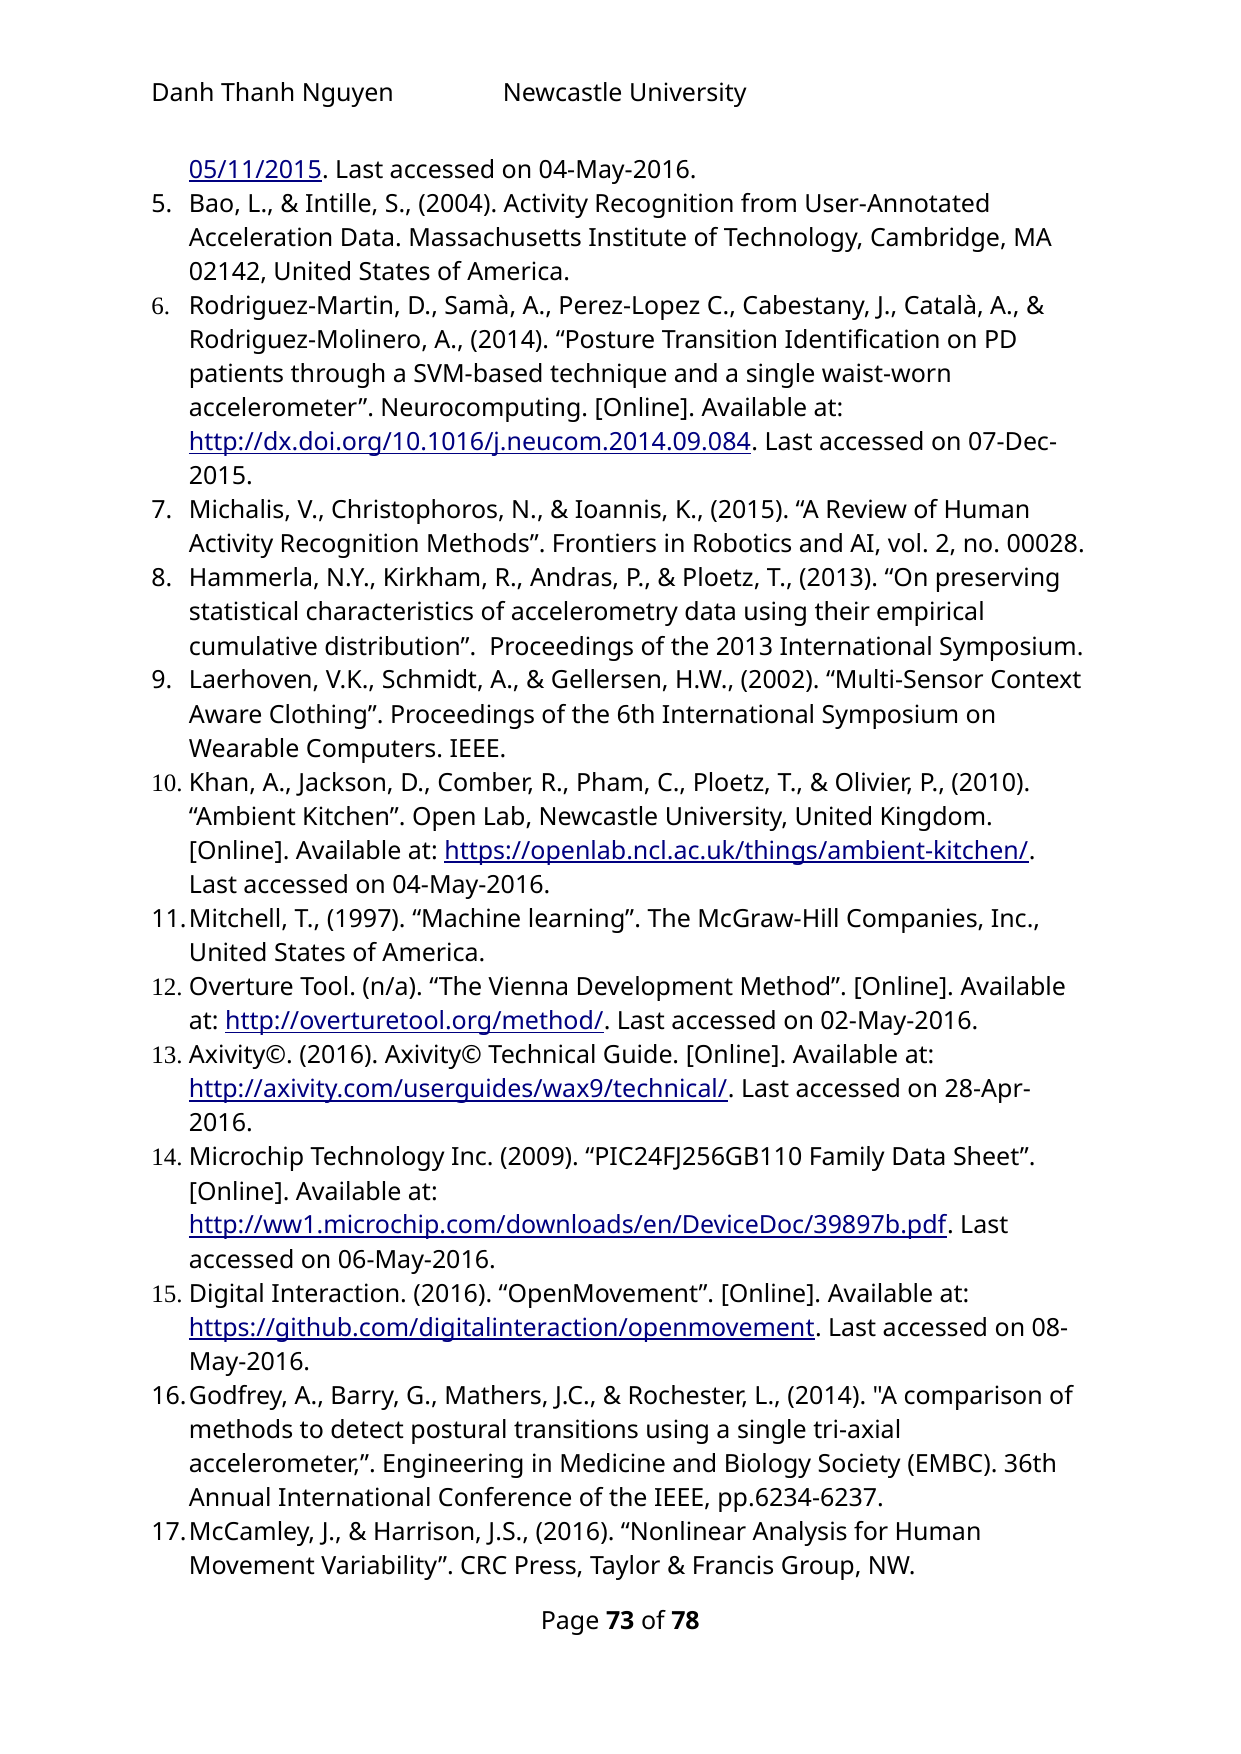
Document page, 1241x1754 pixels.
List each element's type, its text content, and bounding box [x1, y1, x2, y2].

list Microchip Technology Inc. (2009). “PIC24FJ256GB110 Family Data Sheet”. [Online]. Available at: http://ww1.microchip.com/downloads/en/DeviceDoc/39897b.pdf. Last accessed on 06-May-2016. [151, 1139, 1089, 1275]
list Digital Interaction. (2016). “OpenMovement”. [Online]. Available at: https://github.com/digitalinteraction/openmovement. Last accessed on 08-May-2016. [151, 1275, 1089, 1377]
list Michalis, V., Christophoros, N., & Ioannis, K., (2015). “A Review of Human Activity Recognition Methods”. Frontiers in Robotics and AI, vol. 2, no. 00028. [151, 492, 1089, 560]
list Hammerla, N.Y., Kirkham, R., Andras, P., & Ploetz, T., (2013). “On preserving statistical characteristics of accelerometry data using their empirical cumulative distribution”. Proceedings of the 2013 International Symposium. [151, 560, 1089, 662]
list Rodriguez-Martin, D., Samà, A., Perez-Lopez C., Cabestany, J., Català, A., & Rodriguez-Molinero, A., (2014). “Posture Transition Identification on PD patients through a SVM-based technique and a single waist-worn accelerometer”. Neurocomputing. [Online]. Available at: http://dx.doi.org/10.1016/j.neucom.2014.09.084. Last accessed on 07-Dec-2015. [151, 287, 1089, 492]
list Axivity©. (2016). Axivity© Technical Guide. [Online]. Available at: http://axivity.com/userguides/wax9/technical/. Last accessed on 28-Apr-2016. [151, 1037, 1089, 1139]
list Bao, L., & Intille, S., (2004). Activity Recognition from User-Annotated Acceleration Data. Massachusetts Institute of Technology, Cambridge, MA 02142, United States of America. [151, 185, 1089, 287]
list Laerhoven, V.K., Schmidt, A., & Gellersen, H.W., (2002). “Multi-Sensor Context Aware Clothing”. Proceedings of the 6th International Symposium on Wearable Computers. IEEE. [151, 662, 1089, 764]
list Overture Tool. (n/a). “The Vienna Development Method”. [Online]. Available at: http://overturetool.org/method/. Last accessed on 02-May-2016. [151, 969, 1089, 1037]
list McCamley, J., & Harrison, J.S., (2016). “Nonlinear Analysis for Human Movement Variability”. CRC Press, Taylor & Francis Group, NW. [151, 1514, 1089, 1582]
list 05/11/2015. Last accessed on 04-May-2016. [151, 151, 1089, 185]
list Godfrey, A., Barry, G., Mathers, J.C., & Rochester, L., (2014). "A comparison of methods to detect postural transitions using a single tri-axial accelerometer,”. Engineering in Medicine and Biology Society (EMBC). 36th Annual International Conference of the IEEE, pp.6234-6237. [151, 1377, 1089, 1514]
list Khan, A., Jackson, D., Comber, R., Pham, C., Ploetz, T., & Olivier, P., (2010). “Ambient Kitchen”. Open Lab, Newcastle University, United Kingdom. [Online]. Available at: https://openlab.ncl.ac.uk/things/ambient-kitchen/. Last accessed on 04-May-2016. [151, 764, 1089, 901]
list Mitchell, T., (1997). “Machine learning”. The McGraw-Hill Companies, Inc., United States of America. [151, 901, 1089, 969]
